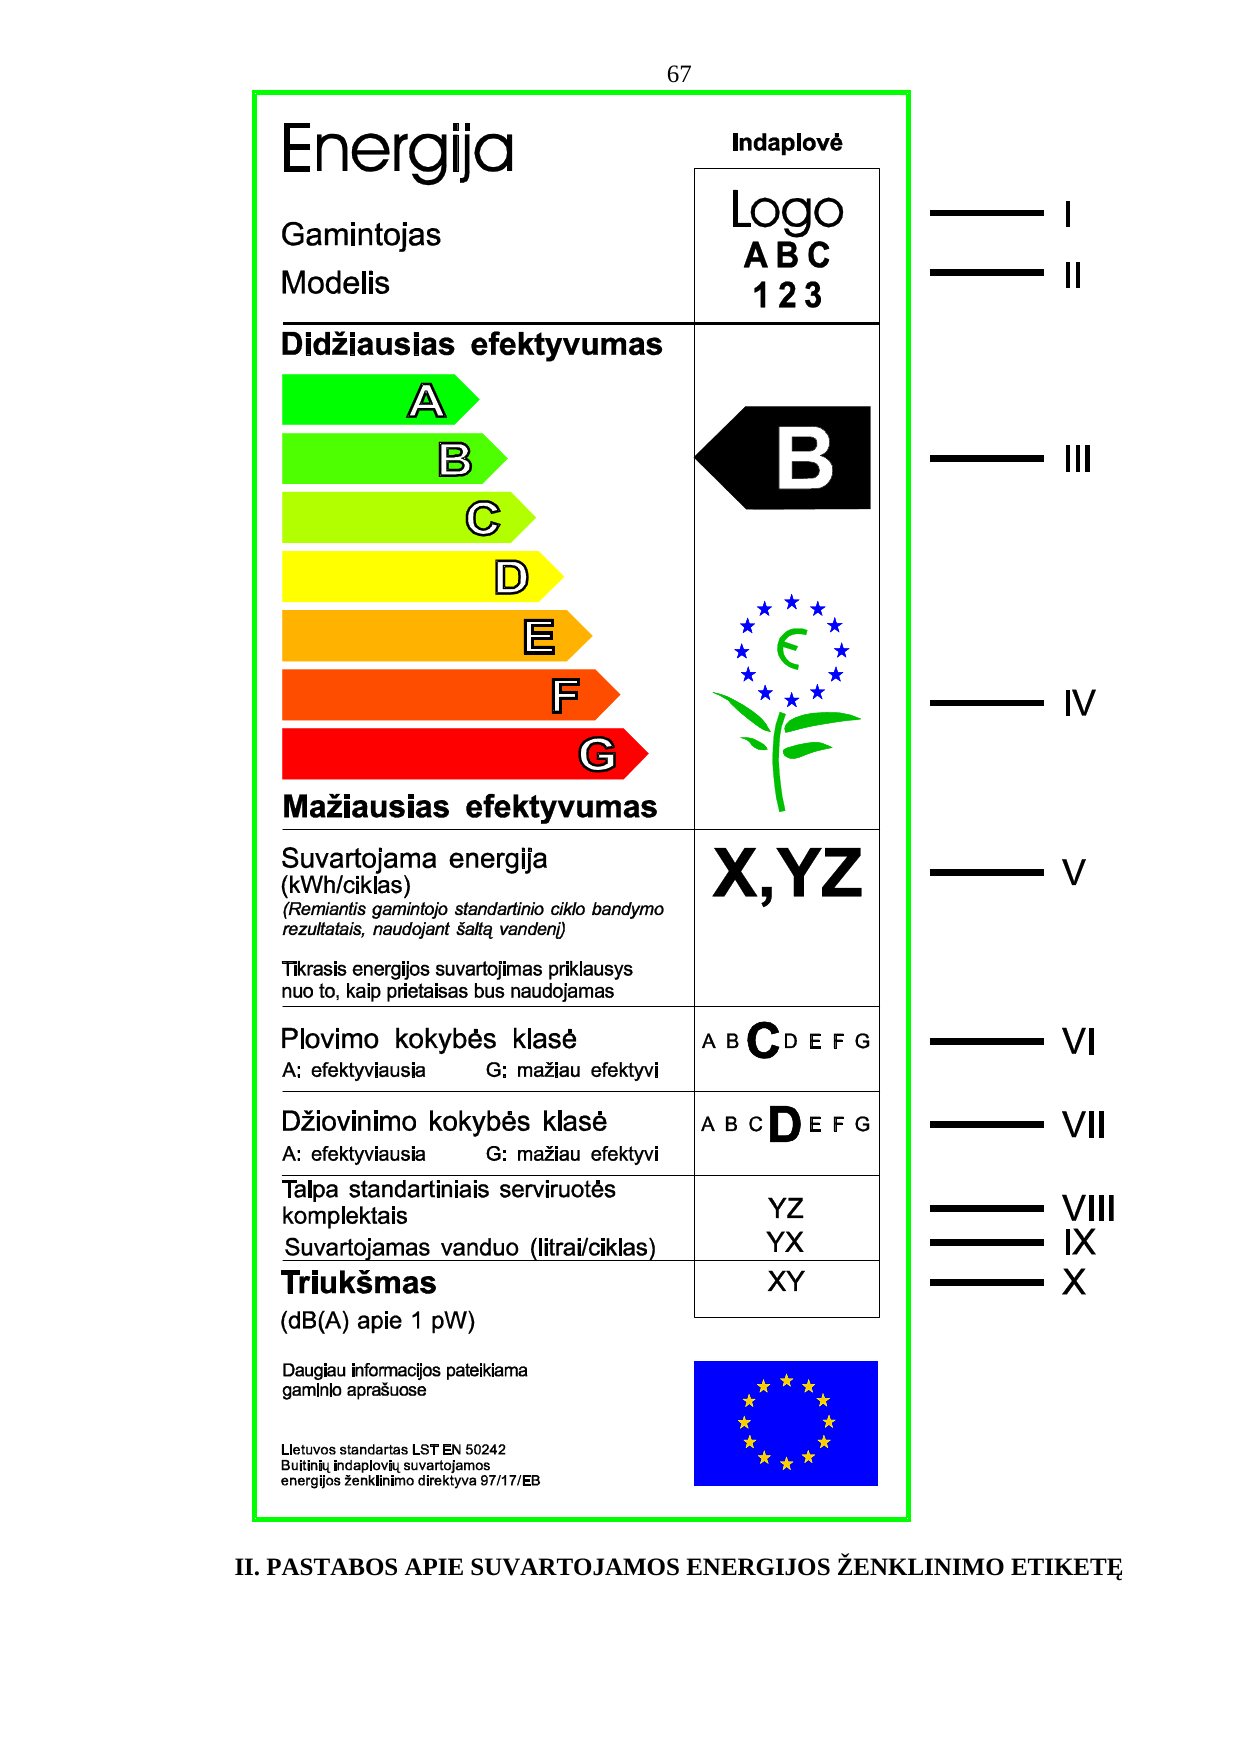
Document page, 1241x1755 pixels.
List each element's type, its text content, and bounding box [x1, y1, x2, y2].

text II. PASTABOS APIE SUVARTOJAMOS ENERGIJOS ŽENKLINIMO ETIKETĘ [177, 1552, 1181, 1581]
